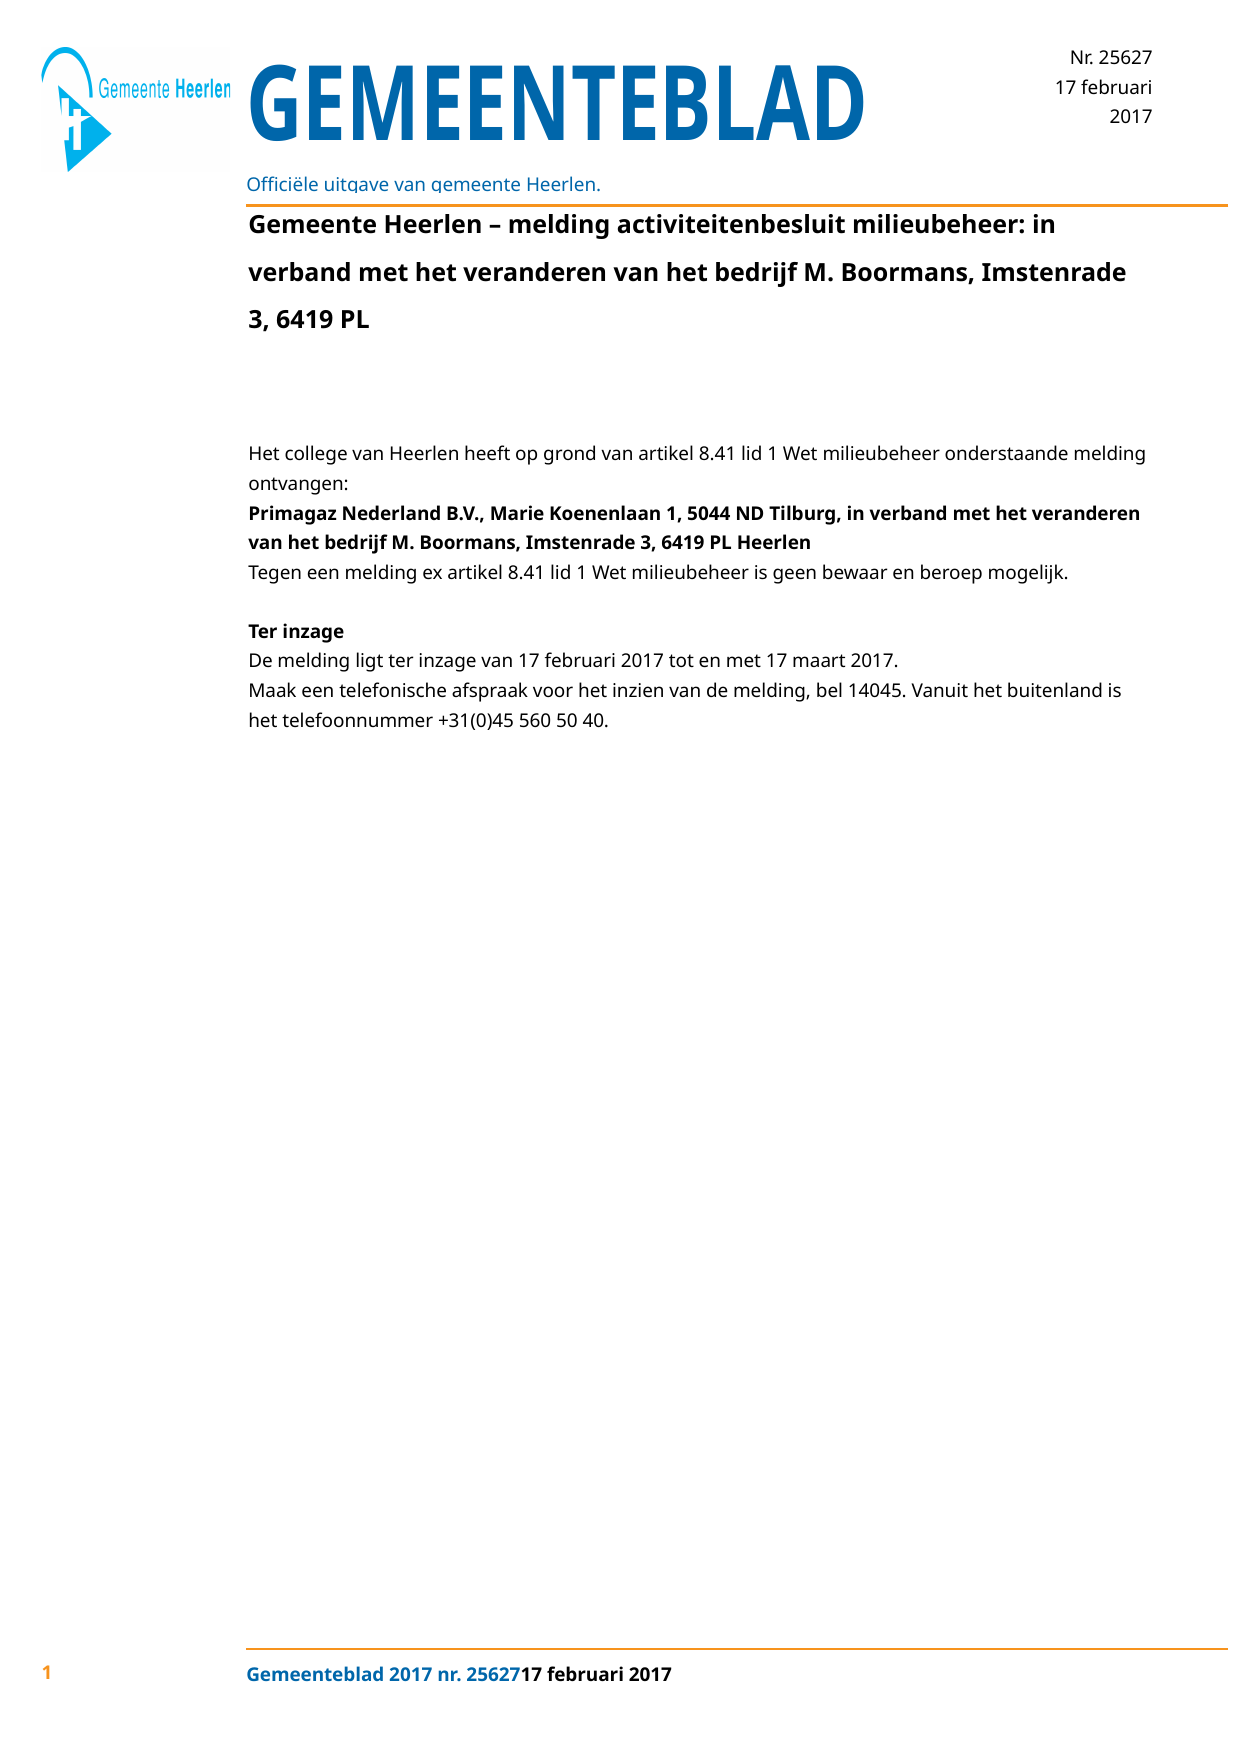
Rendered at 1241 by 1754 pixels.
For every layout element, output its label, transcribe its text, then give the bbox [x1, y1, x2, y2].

picture [41, 47, 58, 70]
text Ter inzage [248, 618, 1152, 644]
text De melding ligt ter inzage van 17 februari 2017 tot en met 17 maart 2017. [248, 648, 1152, 673]
text Het college van Heerlen heeft op grond van artikel 8.41 lid 1 Wet milieubeheer onderstaande melding ontvangen: [248, 441, 1152, 496]
text Primagaz Nederland B.V., Marie Koenenlaan 1, 5044 ND Tilburg, in verband met het veranderen van het bedrijf M. Boormans, Imstenrade 3, 6419 PL Heerlen [248, 500, 1152, 555]
text Gemeente Heerlen – melding activiteitenbesluit milieubeheer: in verband met het veranderen van het bedrijf M. Boormans, Imstenrade 3, 6419 PL [248, 207, 1152, 336]
picture [41, 47, 231, 172]
text Tegen een melding ex artikel 8.41 lid 1 Wet milieubeheer is geen bewaar en beroep mogelijk. [248, 559, 1152, 584]
text Maak een telefonische afspraak voor het inzien van de melding, bel 14045. Vanuit het buitenland is het telefoonnummer +31(0)45 560 50 40. [248, 677, 1152, 732]
